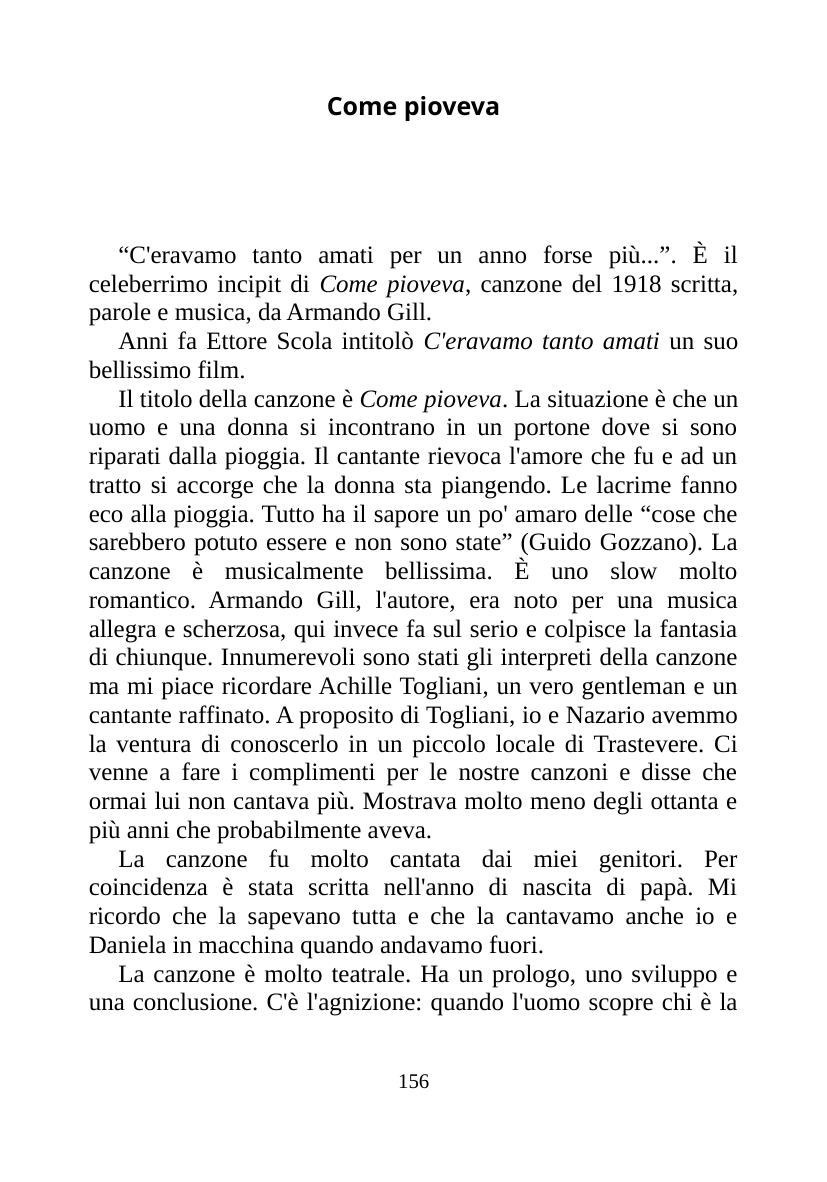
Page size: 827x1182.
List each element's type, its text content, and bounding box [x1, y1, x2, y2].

subtitle Come pioveva [88, 88, 738, 123]
text La canzone fu molto cantata dai miei genitori. Per coincidenza è stata scritta nell'anno di nascita di papà. Mi ricordo che la sapevano tutta e che la cantavamo anche io e Daniela in macchina quando andavamo fuori. [88, 844, 738, 959]
text “C'eravamo tanto amati per un anno forse più...”. È il celeberrimo incipit di Come pioveva, canzone del 1918 scritta, parole e musica, da Armando Gill. [88, 240, 738, 326]
text Il titolo della canzone è Come pioveva. La situazione è che un uomo e una donna si incontrano in un portone dove si sono riparati dalla pioggia. Il cantante rievoca l'amore che fu e ad un tratto si accorge che la donna sta piangendo. Le lacrime fanno eco alla pioggia. Tutto ha il sapore un po' amaro delle “cose che sarebbero potuto essere e non sono state” (Guido Gozzano). La canzone è musicalmente bellissima. È uno slow molto romantico. Armando Gill, l'autore, era noto per una musica allegra e scherzosa, qui invece fa sul serio e colpisce la fantasia di chiunque. Innumerevoli sono stati gli interpreti della canzone ma mi piace ricordare Achille Togliani, un vero gentleman e un cantante raffinato. A proposito di Togliani, io e Nazario avemmo la ventura di conoscerlo in un piccolo locale di Trastevere. Ci venne a fare i complimenti per le nostre canzoni e disse che ormai lui non cantava più. Mostrava molto meno degli ottanta e più anni che probabilmente aveva. [88, 384, 738, 844]
text Anni fa Ettore Scola intitolò C'eravamo tanto amati un suo bellissimo film. [88, 326, 738, 384]
text La canzone è molto teatrale. Ha un prologo, uno sviluppo e una conclusione. C'è l'agnizione: quando l'uomo scopre chi è la [88, 959, 738, 1016]
